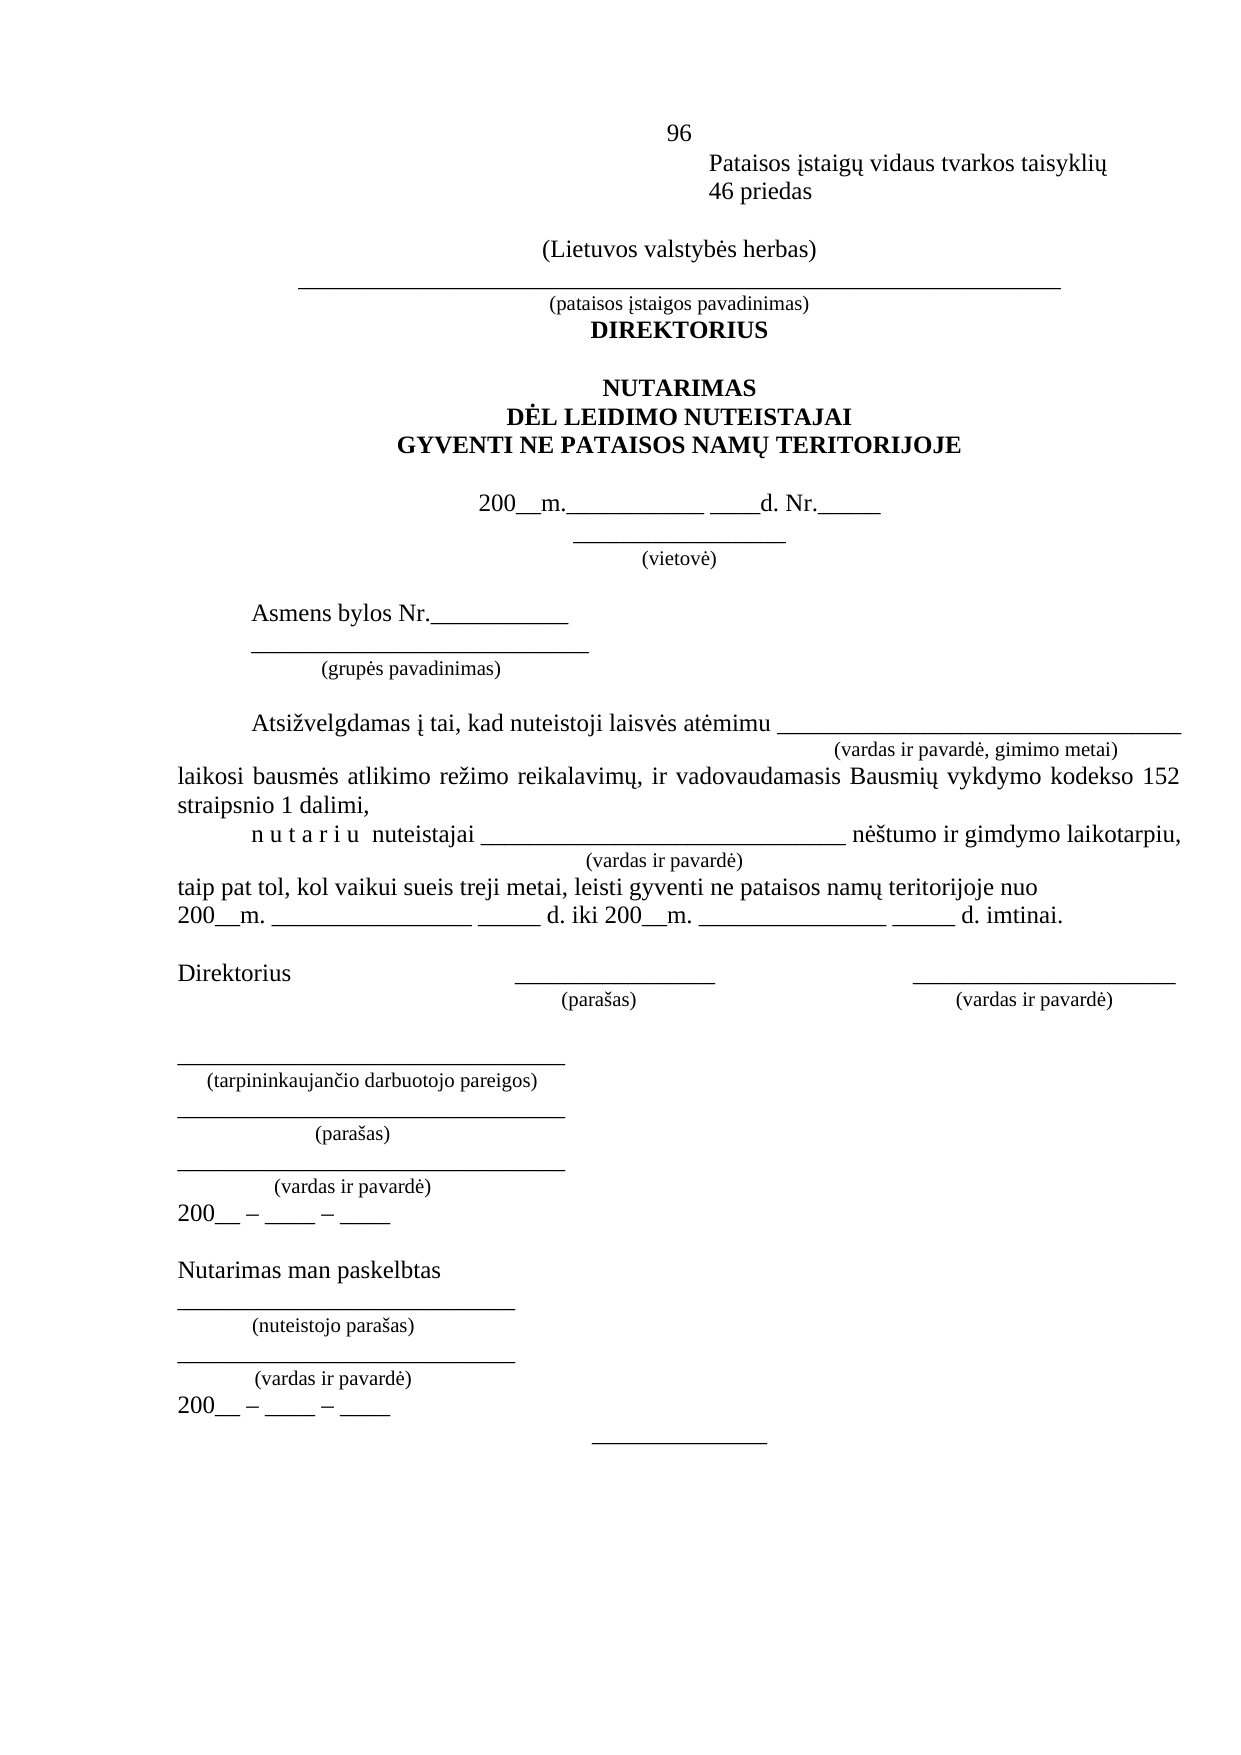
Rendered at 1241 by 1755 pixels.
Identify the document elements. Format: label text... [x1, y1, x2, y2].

text laikosi bausmės atlikimo režimo reikalavimų, ir vadovaudamasis Bausmių vykdymo kodekso 152 straipsnio 1 dalimi, [177, 761, 1181, 819]
text Asmens bylos Nr.___________ [177, 598, 1181, 627]
text _______________________________ [177, 1092, 1181, 1121]
text 46 priedas [177, 176, 1181, 205]
text (parašas) (vardas ir pavardė) [177, 987, 1181, 1011]
text ___________________________ [177, 1337, 1181, 1366]
text (grupės pavadinimas) [177, 656, 1181, 680]
text (vardas ir pavardė) [177, 1174, 1181, 1198]
text DĖL LEIDIMO NUTEISTAJAI [177, 402, 1181, 430]
text _____________________________________________________________ [177, 263, 1181, 291]
text (pataisos įstaigos pavadinimas) [177, 291, 1181, 315]
text (vietovė) [177, 545, 1181, 569]
text Pataisos įstaigų vidaus tvarkos taisyklių [709, 148, 1181, 176]
text ___________________________ [177, 627, 1181, 656]
text 200__m.___________ ____d. Nr._____ [177, 488, 1181, 517]
text (vardas ir pavardė) [177, 1366, 1181, 1390]
text 200__ – ____ – ____ [177, 1198, 1181, 1227]
text _______________________________ [177, 1039, 1181, 1068]
text Atsižvelgdamas į tai, kad nuteistoji laisvės atėmimu [177, 708, 1181, 737]
text Direktorius ________________ _____________________ [177, 958, 1181, 987]
text _________________ [177, 517, 1181, 545]
text (vardas ir pavardė, gimimo metai) [177, 737, 1181, 761]
text NUTARIMAS [177, 373, 1181, 402]
text Nutarimas man paskelbtas [177, 1255, 1181, 1284]
text 200__ – ____ – ____ [177, 1390, 1181, 1418]
text _______________________________ [177, 1145, 1181, 1174]
text (parašas) [177, 1121, 1181, 1145]
text (tarpininkaujančio darbuotojo pareigos) [177, 1068, 1181, 1092]
text 200__m. ________________ _____ d. iki 200__m. _______________ _____ d. imtinai. [177, 900, 1181, 929]
text GYVENTI NE PATAISOS NAMŲ TERITORIJOJE [177, 430, 1181, 459]
text ______________ [177, 1418, 1181, 1447]
text taip pat tol, kol vaikui sueis treji metai, leisti gyventi ne pataisos namų teritorijoje nuo [177, 872, 1181, 900]
text ___________________________ [177, 1284, 1181, 1313]
text (nuteistojo parašas) [177, 1313, 1181, 1337]
text nutariu nuteistajai nėštumo ir gimdymo laikotarpiu, [177, 819, 1181, 848]
text (vardas ir pavardė) [177, 848, 1181, 872]
text (Lietuvos valstybės herbas) [177, 234, 1181, 263]
text DIREKTORIUS [177, 315, 1181, 344]
